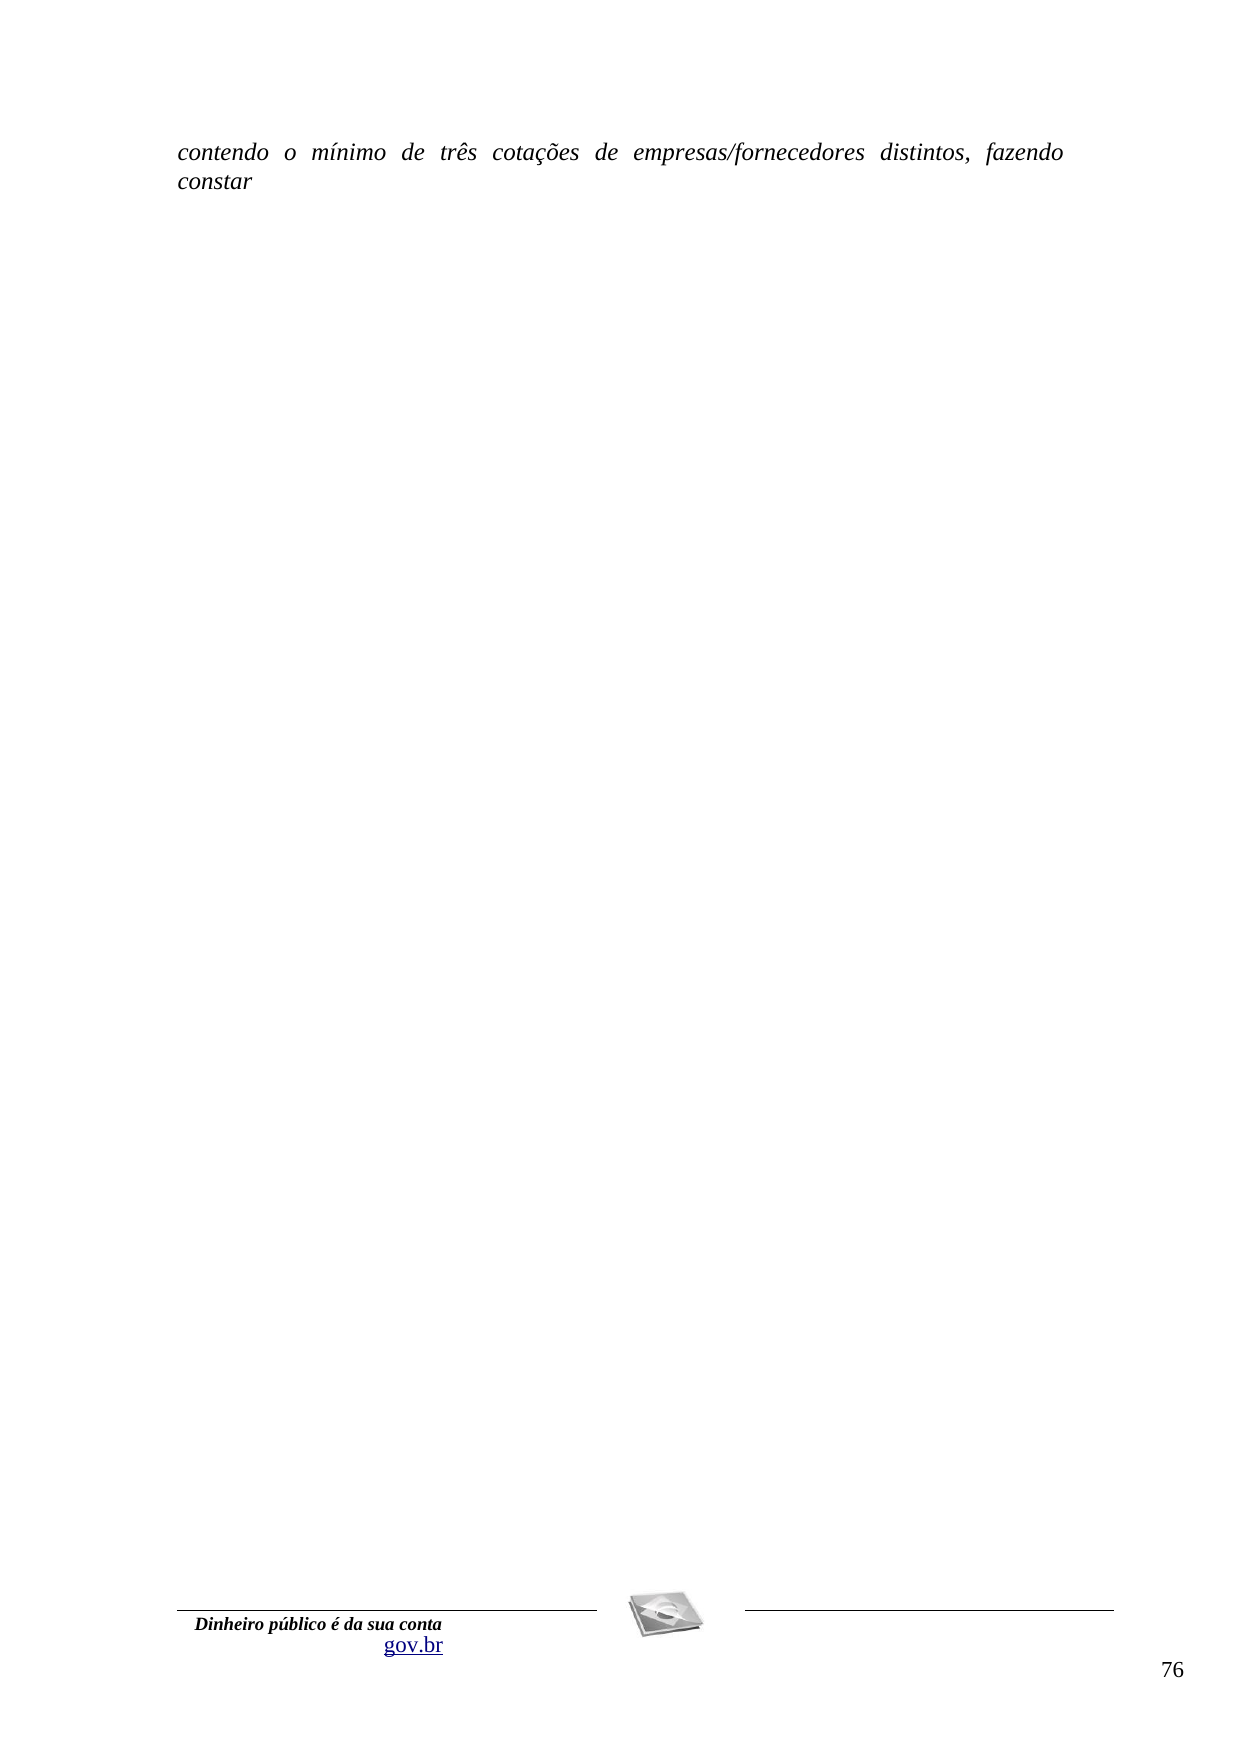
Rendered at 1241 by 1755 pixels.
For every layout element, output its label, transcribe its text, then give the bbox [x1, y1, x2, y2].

text contendo o mínimo de três cotações de empresas/fornecedores distintos, fazendo constar [177, 137, 1064, 195]
